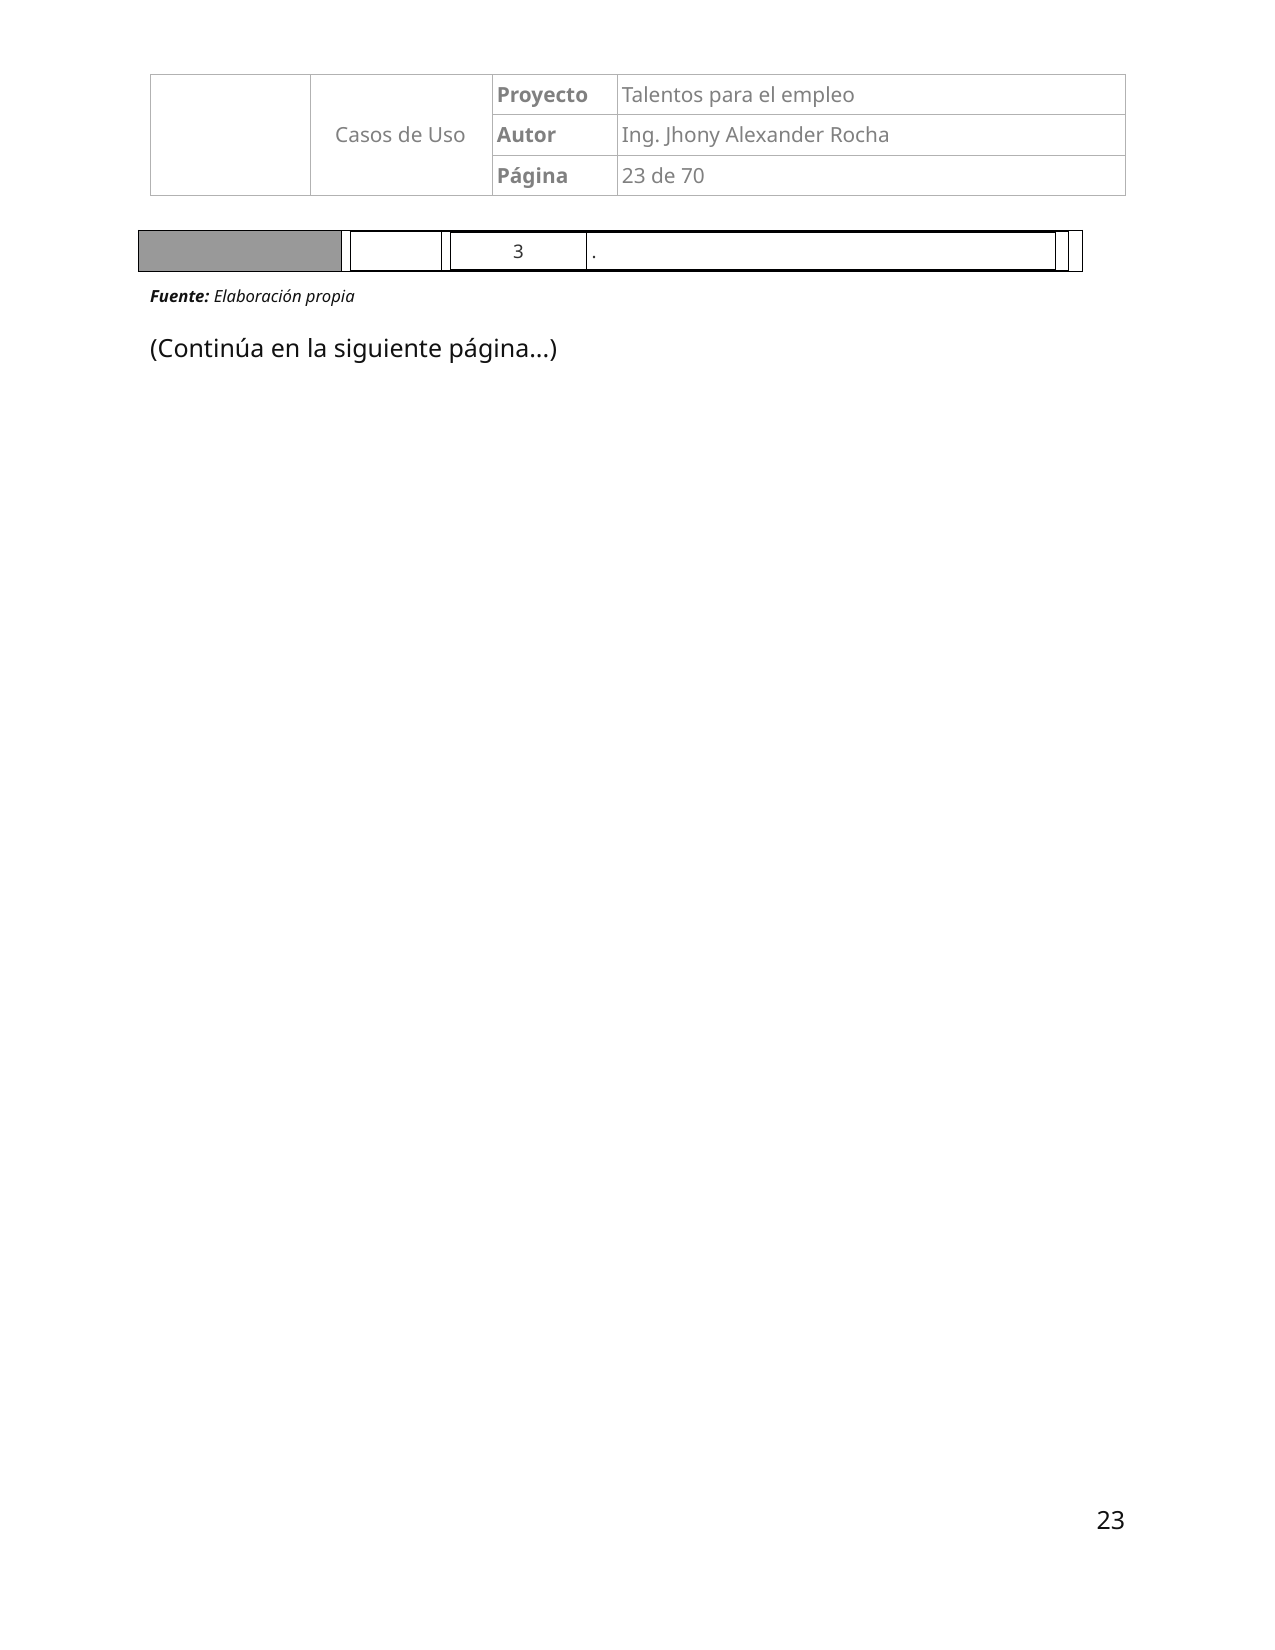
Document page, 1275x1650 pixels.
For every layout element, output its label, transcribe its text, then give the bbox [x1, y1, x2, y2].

table_cell [442, 232, 450, 270]
text (Continúa en la siguiente página...) [150, 331, 1125, 365]
text Fuente: Elaboración propia [150, 284, 1125, 307]
table_cell [139, 231, 341, 271]
table_cell [351, 232, 441, 270]
table_cell [1056, 232, 1068, 270]
table_cell [1069, 231, 1082, 271]
table_cell 3 [451, 233, 586, 269]
table_cell [342, 231, 350, 271]
table_cell . [587, 233, 1055, 269]
